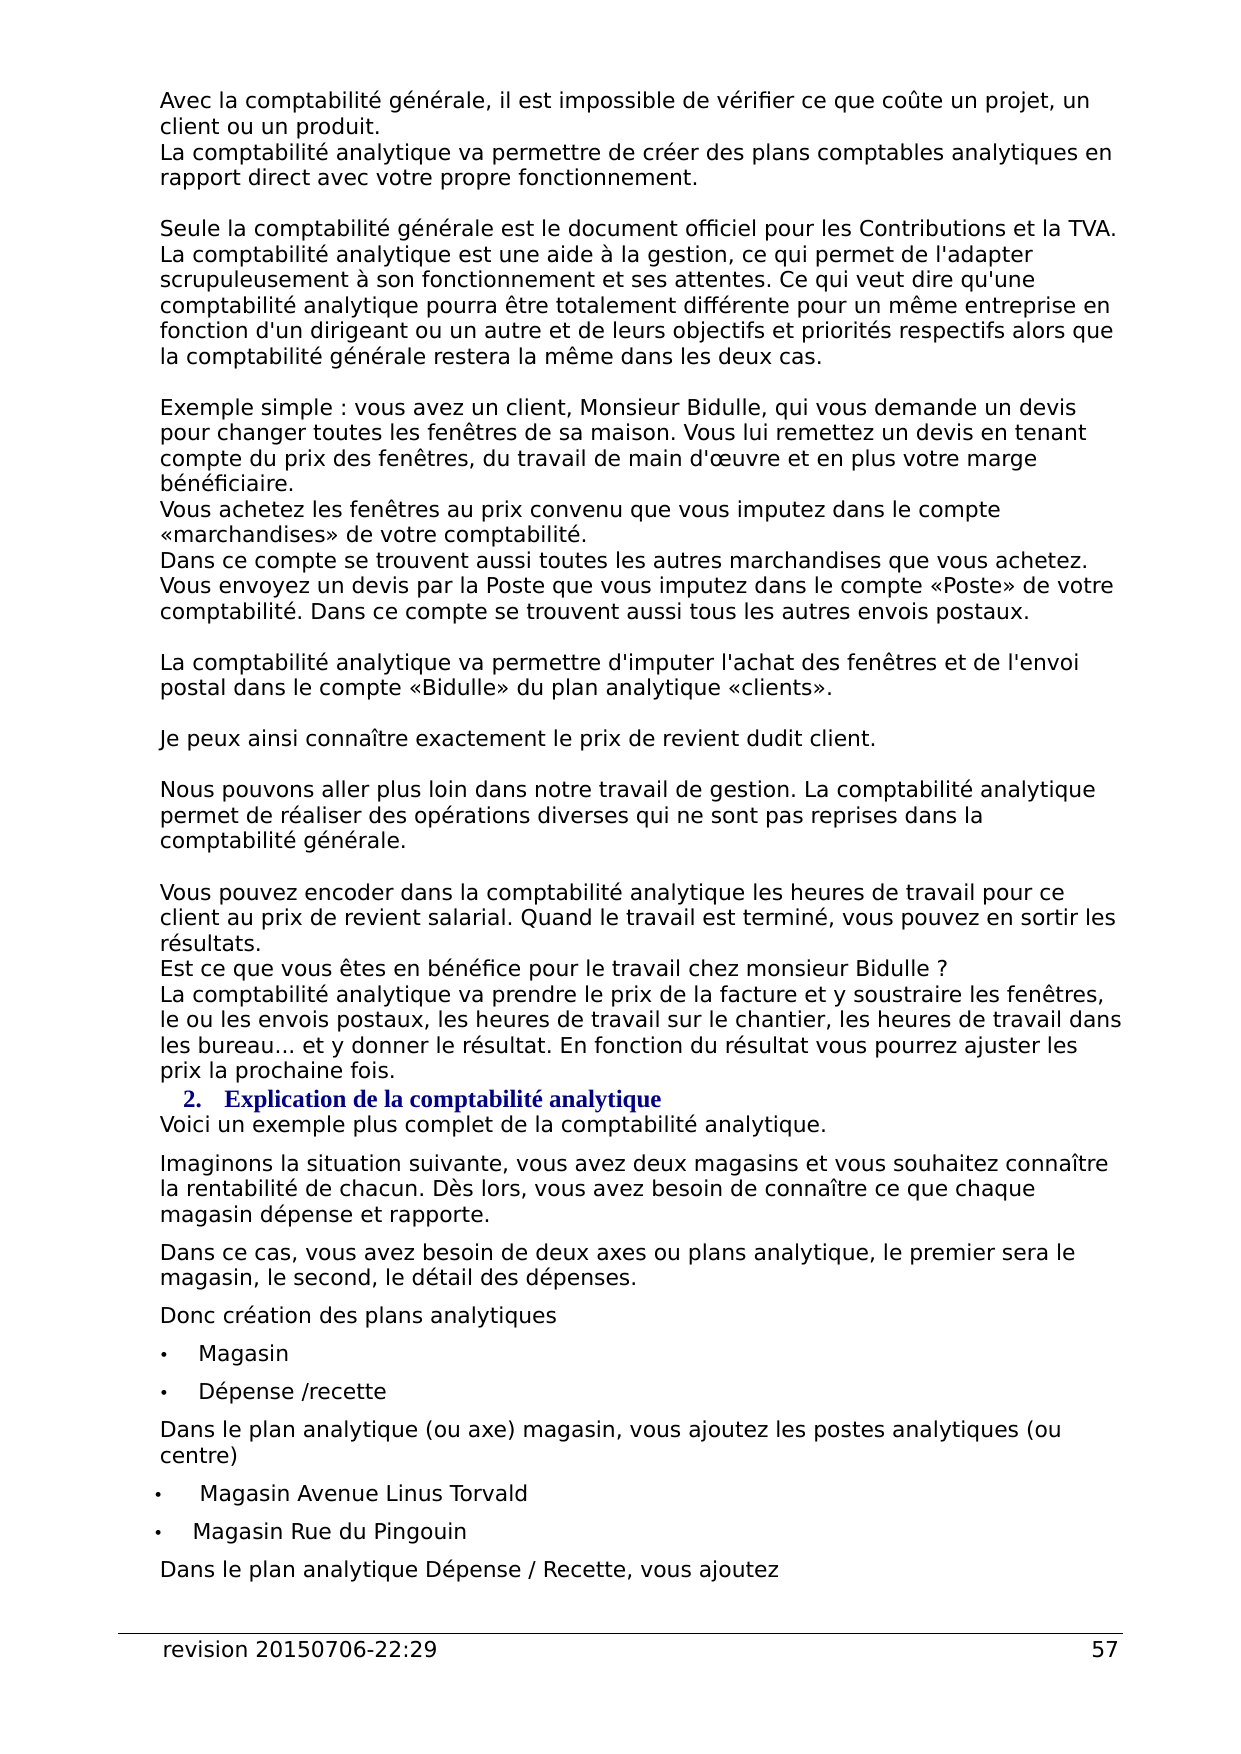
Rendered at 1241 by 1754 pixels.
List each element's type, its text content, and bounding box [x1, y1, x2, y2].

list Magasin Avenue Linus Torvald [155, 1481, 1123, 1506]
text Vous achetez les fenêtres au prix convenu que vous imputez dans le compte «marchandises» de votre comptabilité. [159, 497, 1123, 548]
text Voici un exemple plus complet de la comptabilité analytique. [159, 1113, 1123, 1138]
text Exemple simple : vous avez un client, Monsieur Bidulle, qui vous demande un devis pour changer toutes les fenêtres de sa maison. Vous lui remettez un devis en tenant compte du prix des fenêtres, du travail de main d'œuvre et en plus votre marge bénéficiaire. [159, 395, 1123, 497]
text La comptabilité analytique va prendre le prix de la facture et y soustraire les fenêtres, le ou les envois postaux, les heures de travail sur le chantier, les heures de travail dans les bureau... et y donner le résultat. En fonction du résultat vous pourrez ajuster les prix la prochaine fois. [159, 982, 1123, 1084]
text Dans ce compte se trouvent aussi toutes les autres marchandises que vous achetez. Vous envoyez un devis par la Poste que vous imputez dans le compte «Poste» de votre comptabilité. Dans ce compte se trouvent aussi tous les autres envois postaux. [159, 548, 1123, 624]
text La comptabilité analytique va permettre d'imputer l'achat des fenêtres et de l'envoi postal dans le compte «Bidulle» du plan analytique «clients». [159, 650, 1123, 701]
text Imaginons la situation suivante, vous avez deux magasins et vous souhaitez connaître la rentabilité de chacun. Dès lors, vous avez besoin de connaître ce que chaque magasin dépense et rapporte. [159, 1151, 1123, 1227]
list Dépense /recette [161, 1379, 1123, 1405]
text Dans le plan analytique Dépense / Recette, vous ajoutez [159, 1557, 1123, 1582]
text Nous pouvons aller plus loin dans notre travail de gestion. La comptabilité analytique permet de réaliser des opérations diverses qui ne sont pas reprises dans la comptabilité générale. [159, 778, 1123, 854]
text Seule la comptabilité générale est le document officiel pour les Contributions et la TVA. La comptabilité analytique est une aide à la gestion, ce qui permet de l'adapter scrupuleusement à son fonctionnement et ses attentes. Ce qui veut dire qu'une comptabilité analytique pourra être totalement différente pour un même entreprise en fonction d'un dirigeant ou un autre et de leurs objectifs et priorités respectifs alors que la comptabilité générale restera la même dans les deux cas. [159, 216, 1123, 369]
text Dans ce cas, vous avez besoin de deux axes ou plans analytique, le premier sera le magasin, le second, le détail des dépenses. [159, 1240, 1123, 1291]
text Est ce que vous êtes en bénéfice pour le travail chez monsieur Bidulle ? [159, 956, 1123, 982]
subtitle Explication de la comptabilité analytique [177, 1084, 1123, 1113]
list Magasin [161, 1341, 1123, 1367]
text Je peux ainsi connaître exactement le prix de revient dudit client. [159, 727, 1123, 752]
text Vous pouvez encoder dans la comptabilité analytique les heures de travail pour ce client au prix de revient salarial. Quand le travail est terminé, vous pouvez en sortir les résultats. [159, 880, 1123, 956]
list Magasin Rue du Pingouin [155, 1519, 1123, 1544]
text Dans le plan analytique (ou axe) magasin, vous ajoutez les postes analytiques (ou centre) [159, 1417, 1123, 1468]
text Avec la comptabilité générale, il est impossible de vérifier ce que coûte un projet, un client ou un produit. [159, 88, 1123, 139]
text La comptabilité analytique va permettre de créer des plans comptables analytiques en rapport direct avec votre propre fonctionnement. [159, 139, 1123, 191]
text Donc création des plans analytiques [159, 1303, 1123, 1329]
